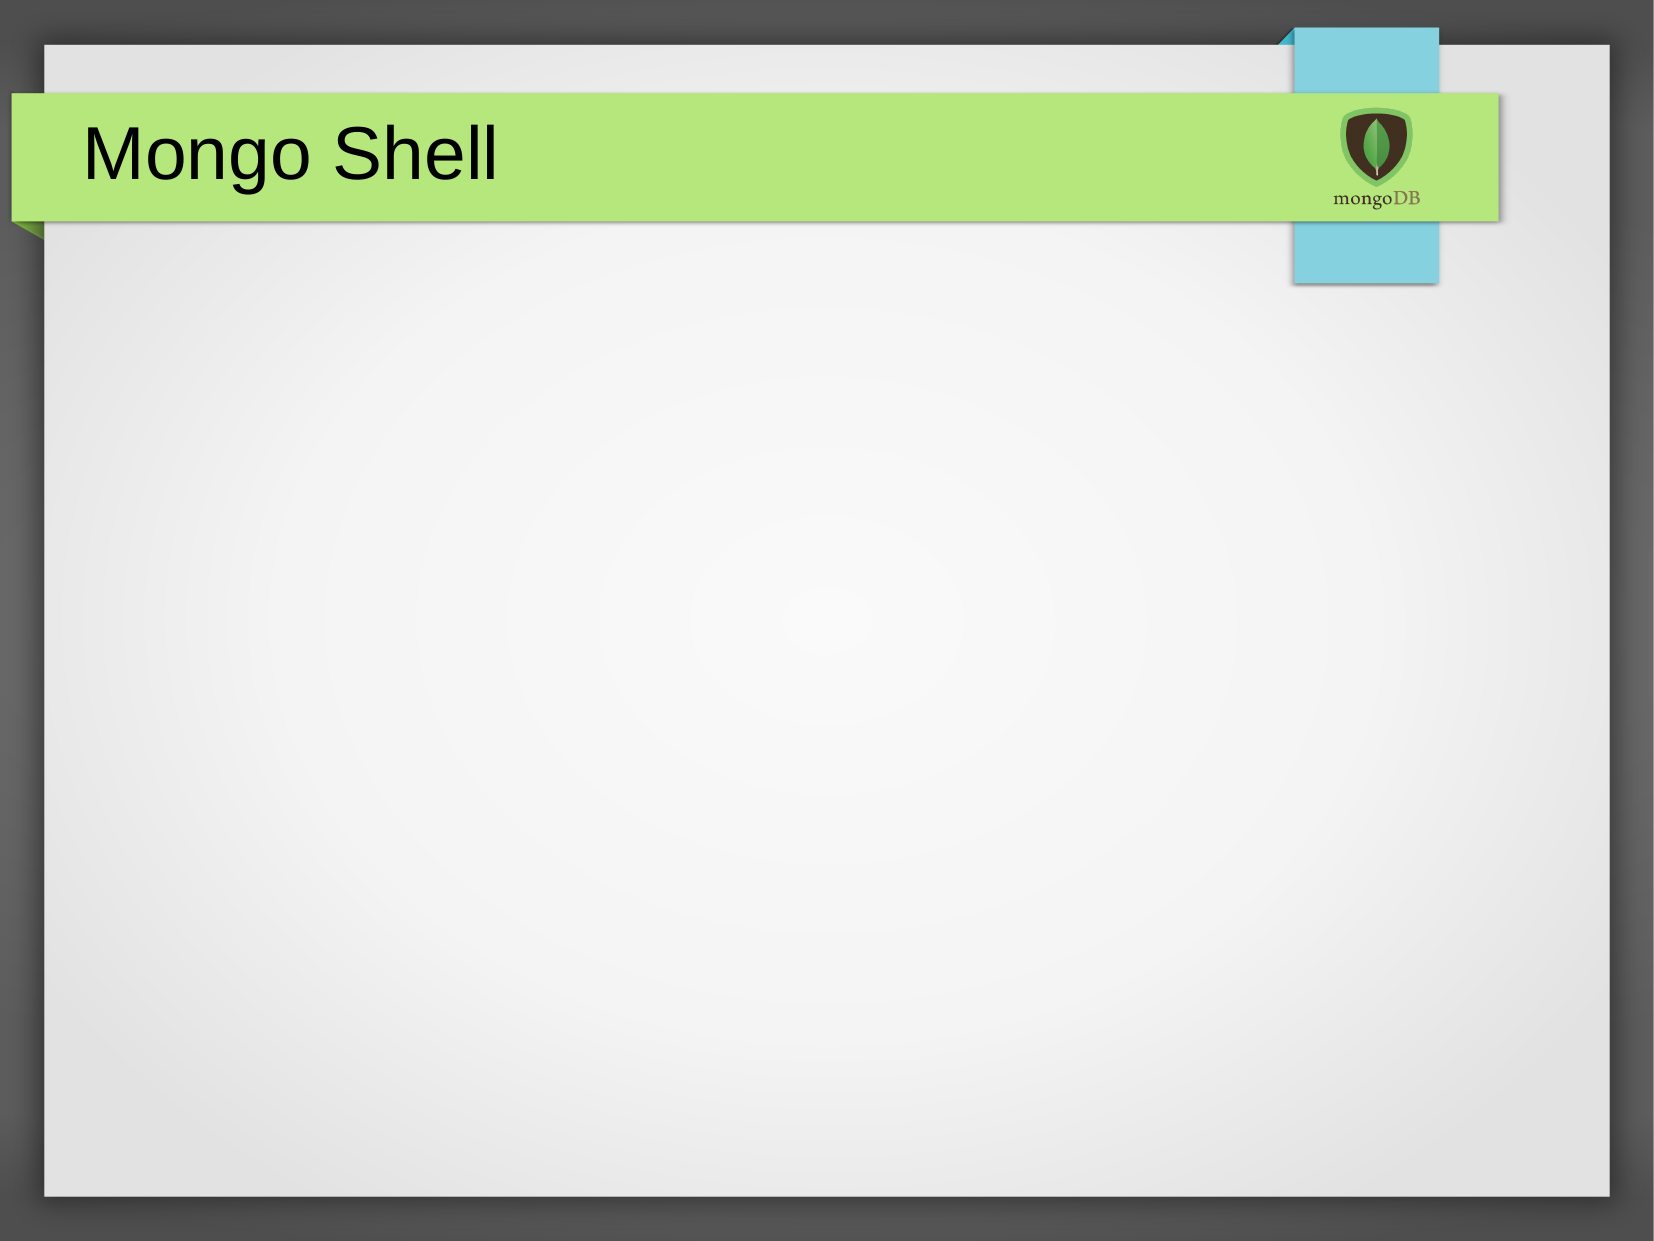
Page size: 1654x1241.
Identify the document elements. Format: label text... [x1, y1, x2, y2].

title Mongo Shell [82, 94, 1264, 213]
picture [0, 0, 1654, 1241]
